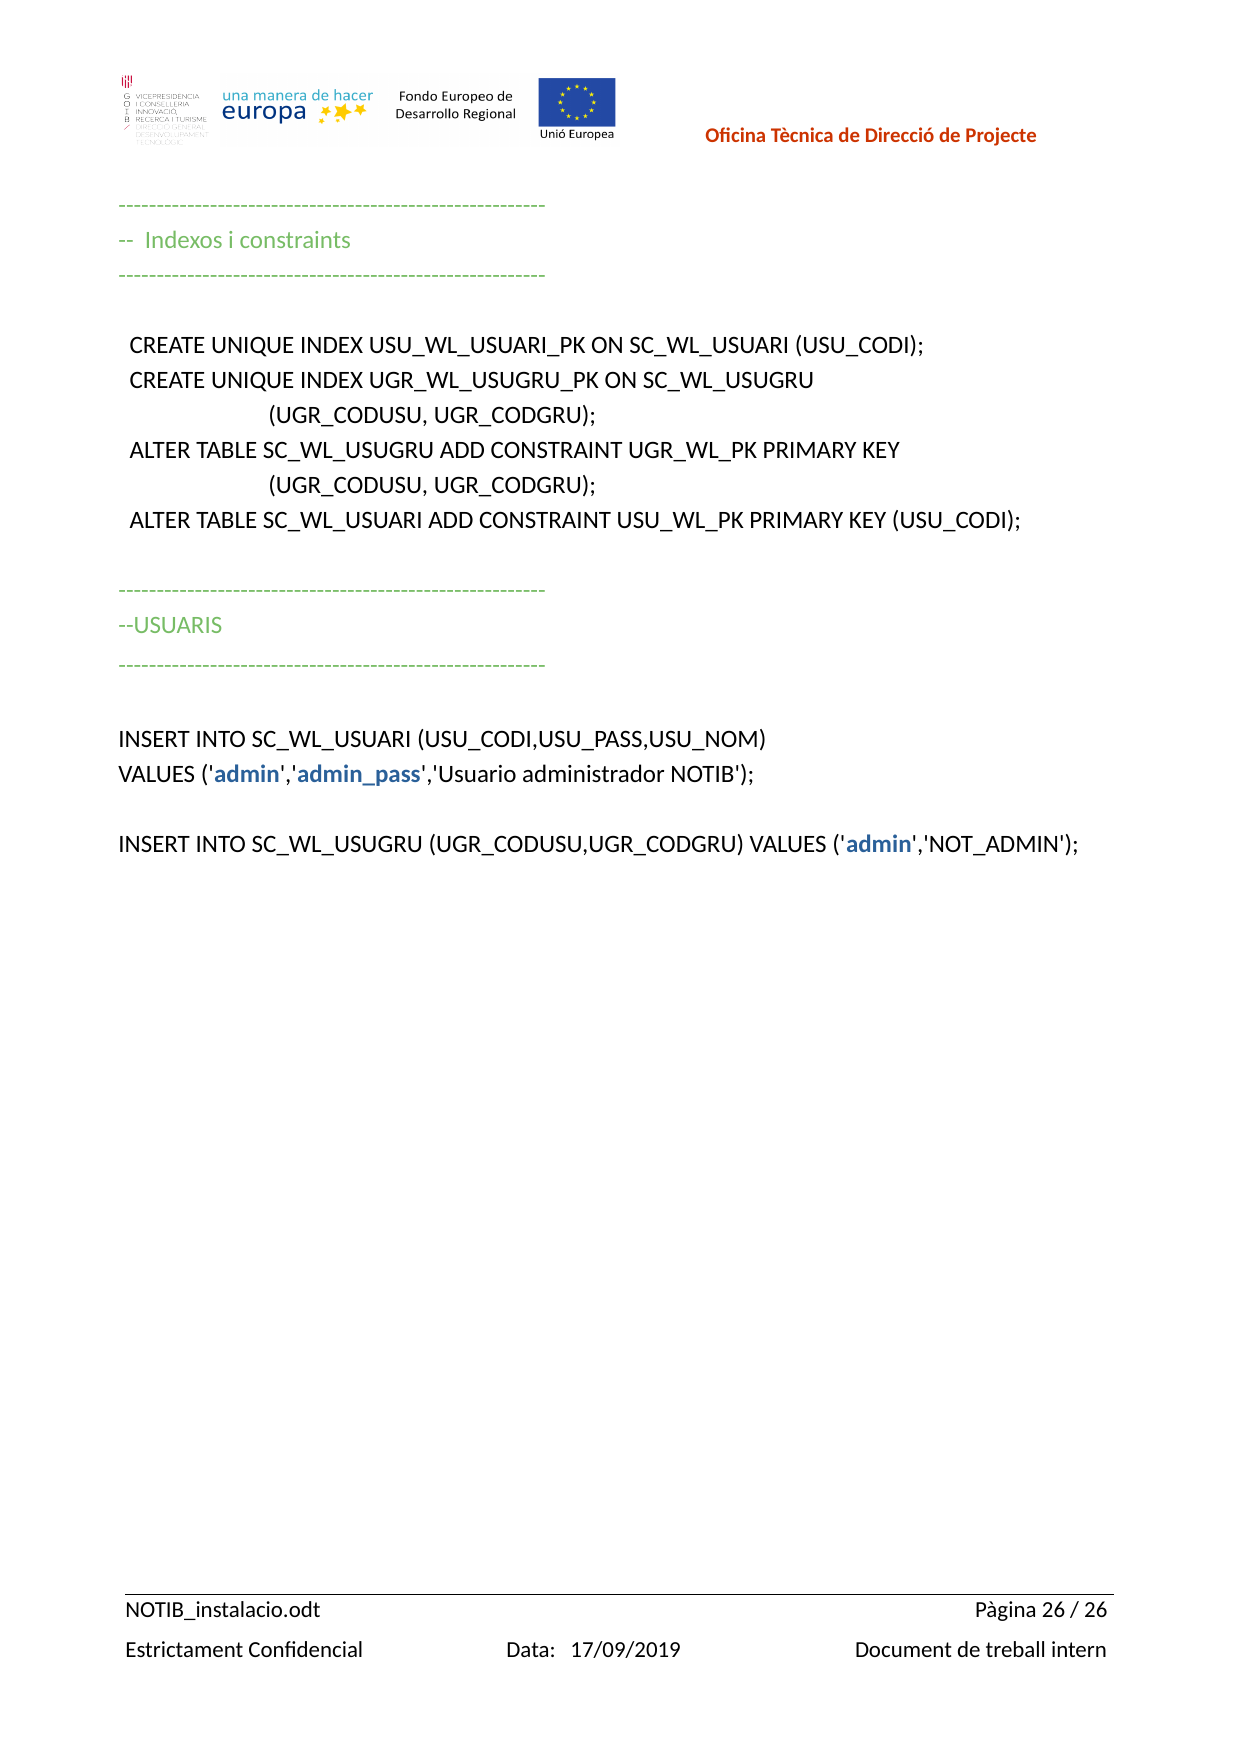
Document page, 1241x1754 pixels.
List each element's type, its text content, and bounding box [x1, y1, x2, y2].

text (UGR_CODUSU, UGR_CODGRU); [118, 399, 1122, 430]
text --USUARIS [118, 609, 1122, 644]
text (UGR_CODUSU, UGR_CODGRU); [118, 469, 1122, 500]
text INSERT INTO SC_WL_USUGRU (UGR_CODUSU,UGR_CODGRU) VALUES ('admin','NOT_ADMIN'); [118, 828, 1122, 859]
text VALUES ('admin','admin_pass','Usuario administrador NOTIB'); [118, 758, 1122, 789]
text ALTER TABLE SC_WL_USUARI ADD CONSTRAINT USU_WL_PK PRIMARY KEY (USU_CODI); [118, 504, 1122, 535]
text CREATE UNIQUE INDEX USU_WL_USUARI_PK ON SC_WL_USUARI (USU_CODI); [118, 329, 1122, 360]
text ALTER TABLE SC_WL_USUGRU ADD CONSTRAINT UGR_WL_PK PRIMARY KEY [118, 434, 1122, 465]
text INSERT INTO SC_WL_USUARI (USU_CODI,USU_PASS,USU_NOM) [118, 723, 1122, 754]
text -- Indexos i constraints [118, 224, 1122, 255]
text -------------------------------------------------------- [118, 649, 1122, 684]
text -------------------------------------------------------- [118, 259, 1122, 290]
text -------------------------------------------------------- [118, 189, 1122, 220]
text CREATE UNIQUE INDEX UGR_WL_USUGRU_PK ON SC_WL_USUGRU [118, 364, 1122, 395]
text -------------------------------------------------------- [118, 574, 1122, 605]
picture [219, 73, 621, 147]
picture [118, 73, 213, 147]
